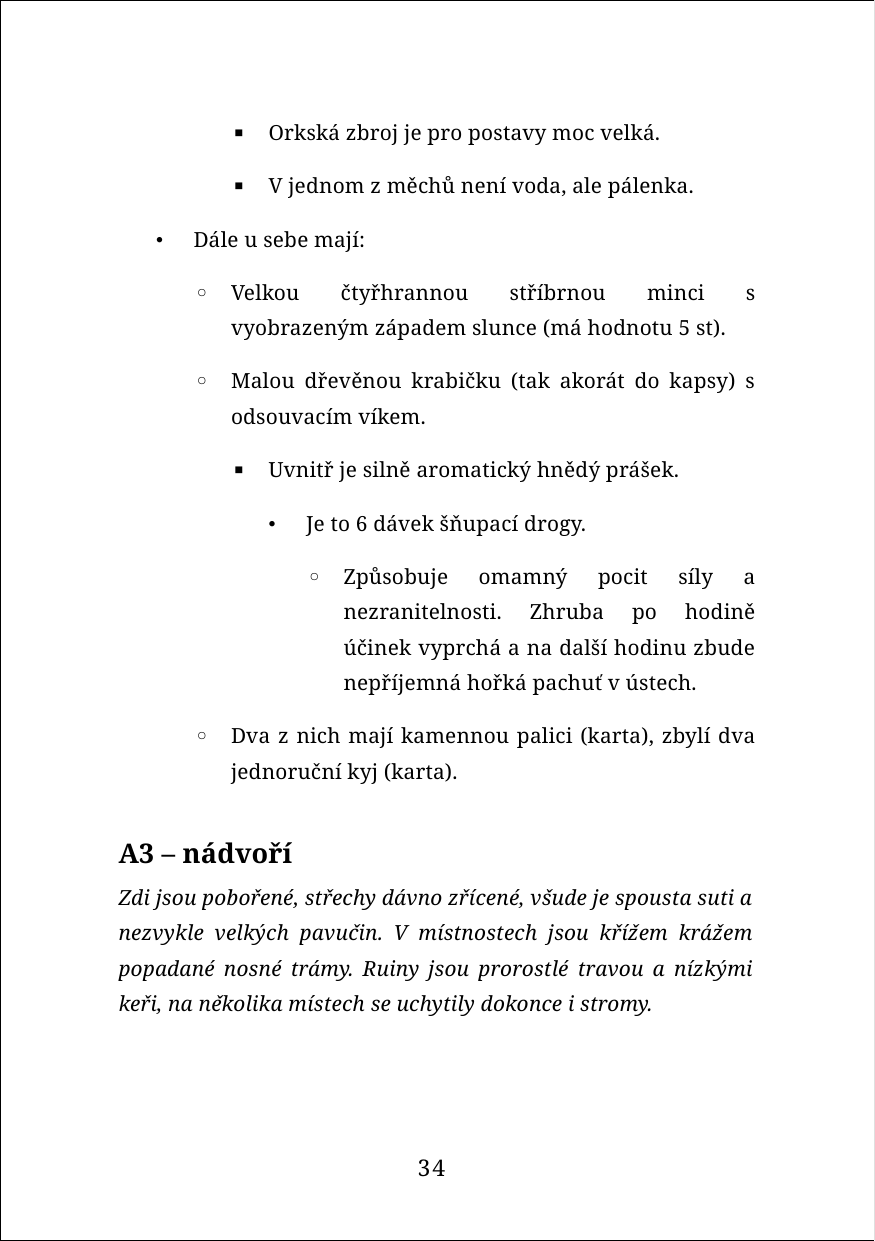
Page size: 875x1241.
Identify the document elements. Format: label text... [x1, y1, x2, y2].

list Malou dřevěnou krabičku (tak akorát do kapsy) s odsouvacím víkem. [193, 367, 756, 431]
list Dva z nich mají kamennou palici (karta), zbylí dva jednoruční kyj (karta). [193, 722, 756, 786]
text Zdi jsou pobořené, střechy dávno zřícené, všude je spousta suti a nezvykle velkých pavučin. V místnostech jsou křížem krážem popadané nosné trámy. Ruiny jsou prorostlé travou a nízkými keři, na několika místech se uchytily dokonce i stromy. [118, 883, 756, 1018]
list Způsobuje omamný pocit síly a nezranitelnosti. Zhruba po hodině účinek vyprchá a na další hodinu zbude nepříjemná hořká pachuť v ústech. [306, 562, 756, 697]
list Orkská zbroj je pro postavy moc velká. [231, 118, 756, 147]
list Uvnitř je silně aromatický hnědý prášek. [231, 455, 756, 484]
subtitle A3 – nádvoří [118, 834, 756, 871]
list V jednom z měchů není voda, ale pálenka. [231, 171, 756, 200]
list Velkou čtyřhrannou stříbrnou minci s vyobrazeným západem slunce (má hodnotu 5 st). [193, 278, 756, 342]
list Dále u sebe mají: [156, 225, 756, 253]
list Je to 6 dávek šňupací drogy. [268, 509, 756, 537]
